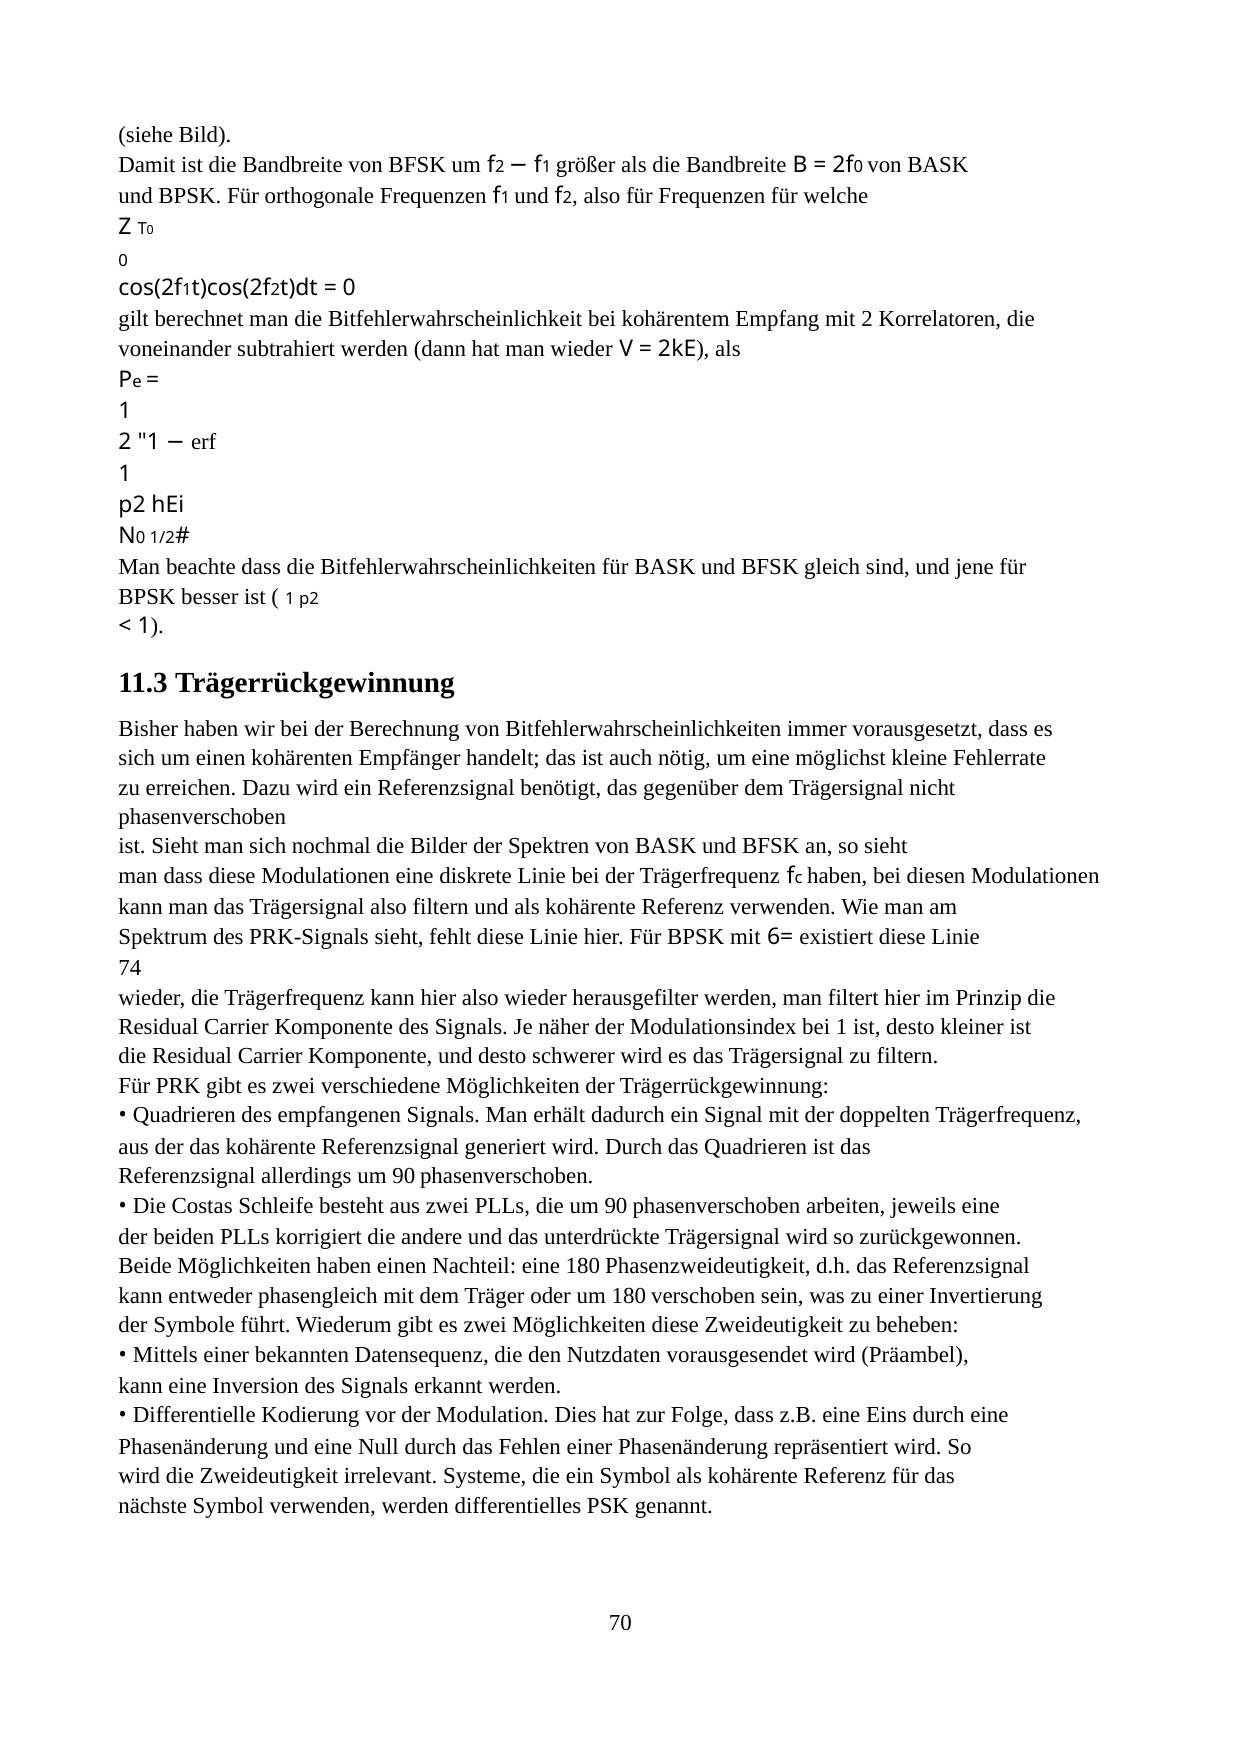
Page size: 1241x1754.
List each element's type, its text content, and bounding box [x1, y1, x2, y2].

text Spektrum des PRK-Signals sieht, fehlt diese Linie hier. Für BPSK mit 6= existiert diese Linie [118, 920, 1122, 951]
text Für PRK gibt es zwei verschiedene Möglichkeiten der Trägerrückgewinnung: [118, 1069, 1122, 1098]
text kann man das Trägersignal also filtern und als kohärente Referenz verwenden. Wie man am [118, 890, 1122, 920]
text BPSK besser ist ( 1 p2 [118, 580, 1122, 609]
text Bisher haben wir bei der Berechnung von Bitfehlerwahrscheinlichkeiten immer vorausgesetzt, dass es [118, 712, 1122, 741]
text N0 1/2# [118, 519, 1122, 550]
text (siehe Bild). [118, 118, 1122, 148]
text sich um einen kohärenten Empfänger handelt; das ist auch nötig, um eine möglichst kleine Fehlerrate [118, 741, 1122, 771]
text Man beachte dass die Bitfehlerwahrscheinlichkeiten für BASK und BFSK gleich sind, und jene für [118, 550, 1122, 580]
text • Differentielle Kodierung vor der Modulation. Dies hat zur Folge, dass z.B. eine Eins durch eine [118, 1398, 1122, 1430]
text 1 [118, 457, 1122, 488]
text der beiden PLLs korrigiert die andere und das unterdrückte Trägersignal wird so zurückgewonnen. [118, 1220, 1122, 1249]
text zu erreichen. Dazu wird ein Referenzsignal benötigt, das gegenüber dem Trägersignal nicht phasenverschoben [118, 771, 1122, 829]
text die Residual Carrier Komponente, und desto schwerer wird es das Trägersignal zu filtern. [118, 1039, 1122, 1069]
text Pe = [118, 363, 1122, 394]
text • Quadrieren des empfangenen Signals. Man erhält dadurch ein Signal mit der doppelten Trägerfrequenz, [118, 1098, 1122, 1129]
text voneinander subtrahiert werden (dann hat man wieder V = 2kE), als [118, 332, 1122, 363]
text Referenzsignal allerdings um 90 phasenverschoben. [118, 1159, 1122, 1188]
text • Die Costas Schleife besteht aus zwei PLLs, die um 90 phasenverschoben arbeiten, jeweils eine [118, 1188, 1122, 1220]
subtitle Trägerrückgewinnung [118, 666, 1122, 699]
text • Mittels einer bekannten Datensequenz, die den Nutzdaten vorausgesendet wird (Präambel), [118, 1338, 1122, 1369]
text Beide Möglichkeiten haben einen Nachteil: eine 180 Phasenzweideutigkeit, d.h. das Referenzsignal [118, 1249, 1122, 1279]
text der Symbole führt. Wiederum gibt es zwei Möglichkeiten diese Zweideutigkeit zu beheben: [118, 1308, 1122, 1338]
text man dass diese Modulationen eine diskrete Linie bei der Trägerfrequenz fc haben, bei diesen Modulationen [118, 859, 1122, 890]
text < 1). [118, 609, 1122, 641]
text ist. Sieht man sich nochmal die Bilder der Spektren von BASK und BFSK an, so sieht [118, 829, 1122, 859]
text Z T0 [118, 210, 1122, 241]
text 2 "1 − erf [118, 425, 1122, 457]
text Damit ist die Bandbreite von BFSK um f2 − f1 größer als die Bandbreite B = 2f0 von BASK [118, 148, 1122, 179]
text kann entweder phasengleich mit dem Träger oder um 180 verschoben sein, was zu einer Invertierung [118, 1279, 1122, 1308]
text kann eine Inversion des Signals erkannt werden. [118, 1369, 1122, 1398]
text 74 [118, 951, 1122, 980]
text Phasenänderung und eine Null durch das Fehlen einer Phasenänderung repräsentiert wird. So [118, 1430, 1122, 1459]
text 0 [118, 241, 1122, 271]
text cos(2f1t)cos(2f2t)dt = 0 [118, 271, 1122, 302]
text wird die Zweideutigkeit irrelevant. Systeme, die ein Symbol als kohärente Referenz für das [118, 1459, 1122, 1489]
text und BPSK. Für orthogonale Frequenzen f1 und f2, also für Frequenzen für welche [118, 179, 1122, 210]
text Residual Carrier Komponente des Signals. Je näher der Modulationsindex bei 1 ist, desto kleiner ist [118, 1010, 1122, 1039]
text p2 hEi [118, 488, 1122, 519]
text gilt berechnet man die Bitfehlerwahrscheinlichkeit bei kohärentem Empfang mit 2 Korrelatoren, die [118, 302, 1122, 332]
text 1 [118, 394, 1122, 425]
text nächste Symbol verwenden, werden differentielles PSK genannt. [118, 1489, 1122, 1518]
text wieder, die Trägerfrequenz kann hier also wieder herausgefilter werden, man filtert hier im Prinzip die [118, 980, 1122, 1010]
text aus der das kohärente Referenzsignal generiert wird. Durch das Quadrieren ist das [118, 1129, 1122, 1159]
